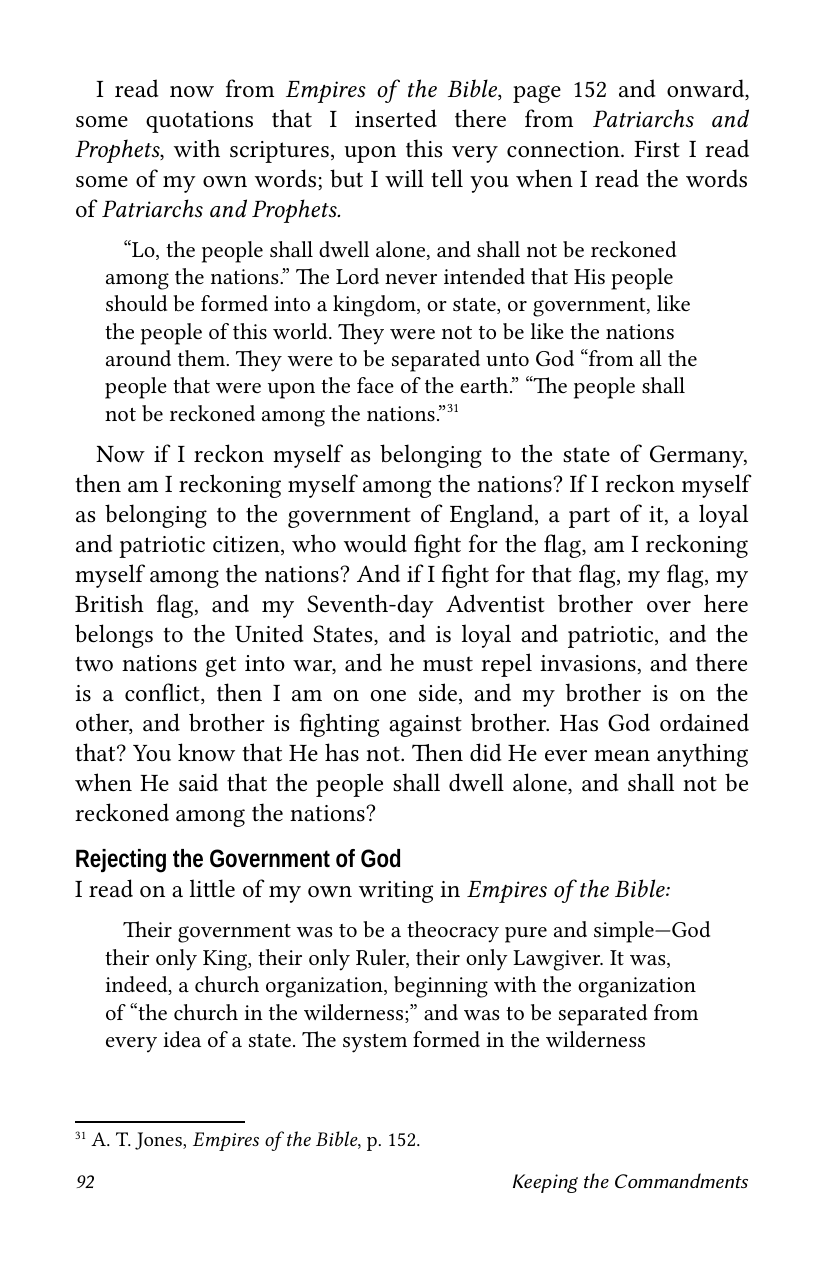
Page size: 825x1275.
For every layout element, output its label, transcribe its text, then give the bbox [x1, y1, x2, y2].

text A. T. Jones, Empires of the Bible, p. 152. [75, 1128, 750, 1152]
subtitle Rejecting the Government of God [75, 844, 750, 872]
text Their government was to be a theocracy pure and simple—God their only King, their only Ruler, their only Lawgiver. It was, indeed, a church organization, beginning with the organization of “the church in the wilderness;” and was to be separated from every idea of a state. The system formed in the wilderness [105, 917, 720, 1053]
text “Lo, the people shall dwell alone, and shall not be reckoned among the nations.” The Lord never intended that His people should be formed into a kingdom, or state, or government, like the people of this world. They were not to be like the nations around them. They were to be separated unto God “from all the people that were upon the face of the earth.” “The people shall not be reckoned among the nations.” [105, 236, 720, 427]
text Now if I reckon myself as belonging to the state of Germany, then am I reckoning myself among the nations? If I reckon myself as belonging to the government of England, a part of it, a loyal and patriotic citizen, who would fight for the flag, am I reckoning myself among the nations? And if I fight for that flag, my flag, my British flag, and my Seventh-day Adventist brother over here belongs to the United States, and is loyal and patriotic, and the two nations get into war, and he must repel invasions, and there is a conflict, then I am on one side, and my brother is on the other, and brother is fighting against brother. Has God ordained that? You know that He has not. Then did He ever mean anything when He said that the people shall dwell alone, and shall not be reckoned among the nations? [75, 440, 750, 827]
text I read now from Empires of the Bible, page 152 and onward, some quotations that I inserted there from Patriarchs and Prophets, with scriptures, upon this very connection. First I read some of my own words; but I will tell you when I read the words of Patriarchs and Prophets. [75, 75, 750, 223]
text I read on a little of my own writing in Empires of the Bible: [75, 876, 750, 904]
